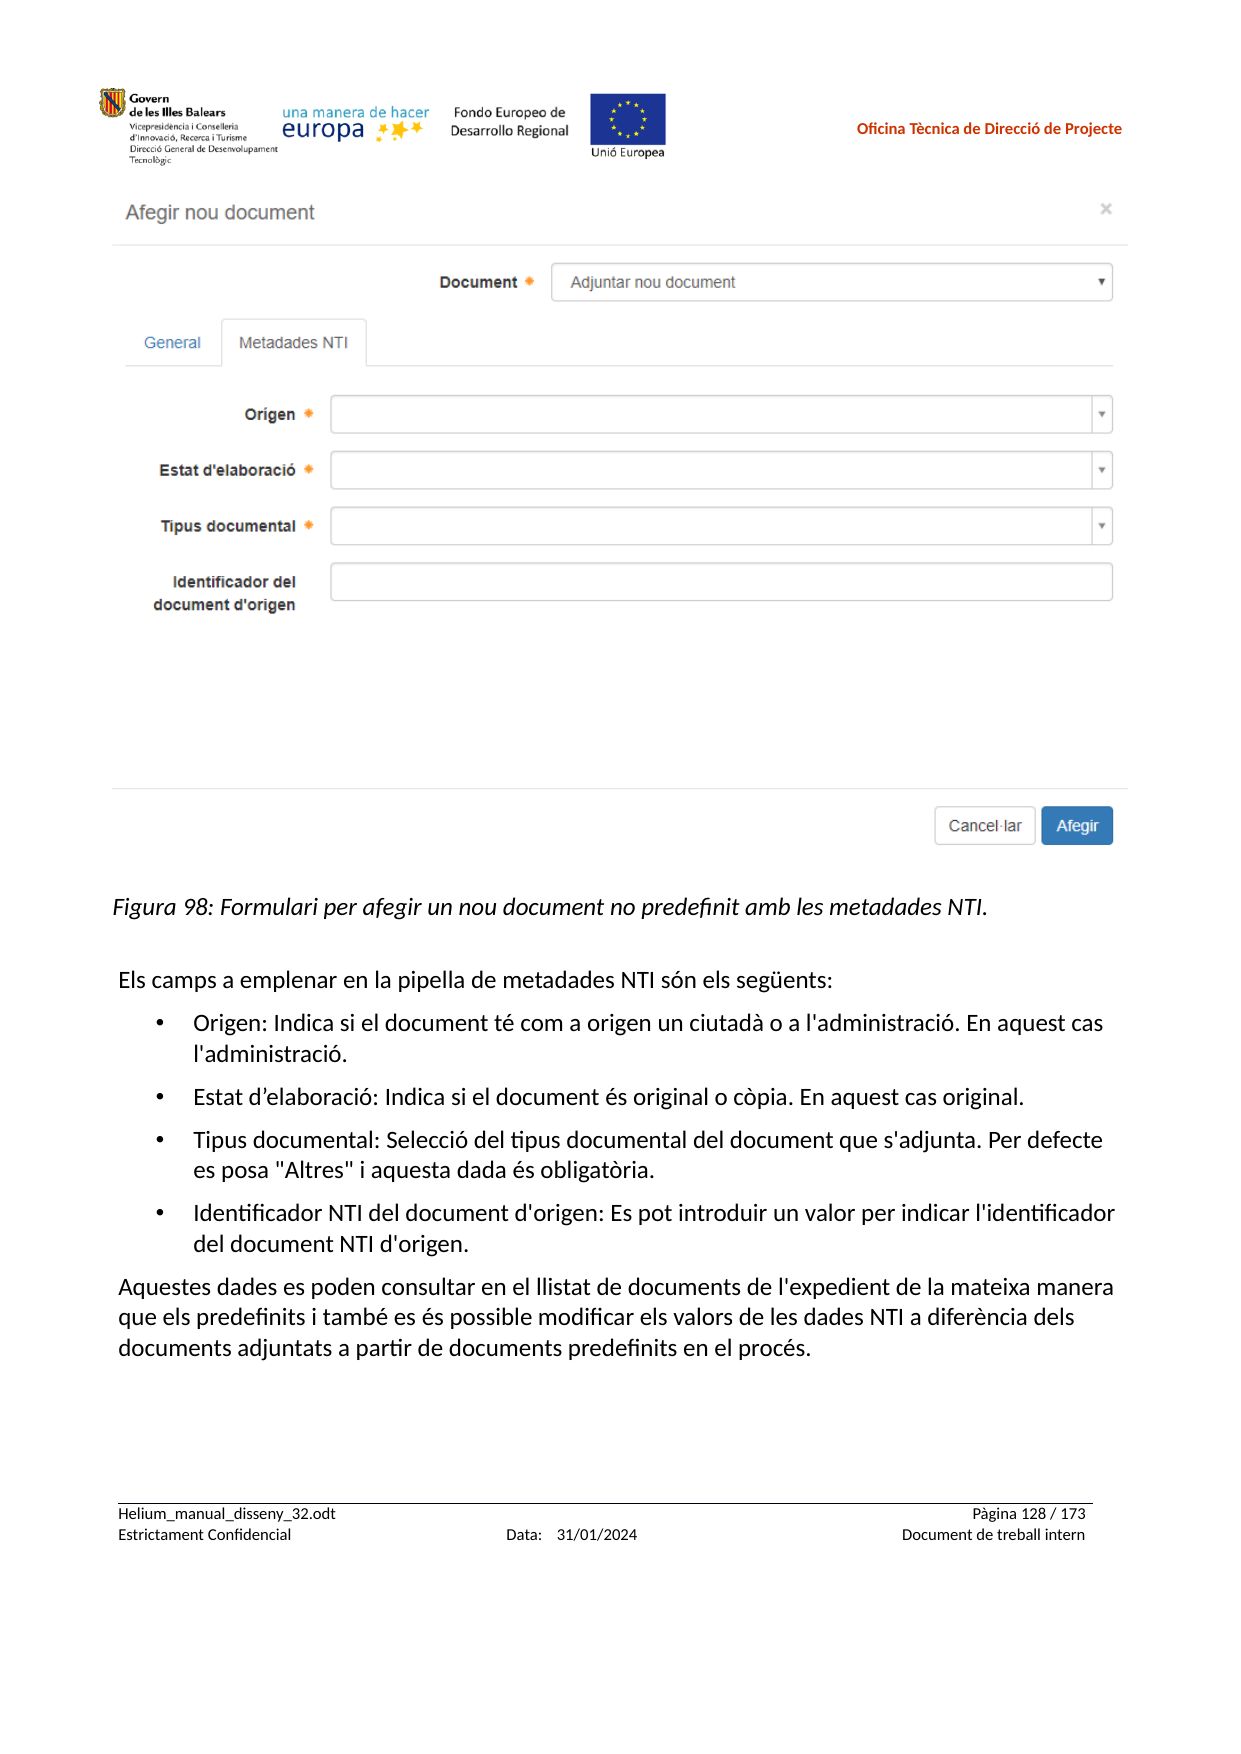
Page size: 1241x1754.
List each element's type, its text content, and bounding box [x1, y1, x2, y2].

list Tipus documental: Selecció del tipus documental del document que s'adjunta. Per defecte es posa "Altres" i aquesta dada és obligatòria. [156, 1124, 1122, 1185]
picture [112, 191, 1128, 861]
text Els camps a emplenar en la pipella de metadades NTI són els següents: [118, 964, 1122, 995]
list Identificador NTI del document d'origen: Es pot introduir un valor per indicar l'identificador del document NTI d'origen. [156, 1197, 1122, 1258]
picture [99, 87, 668, 166]
list Estat d’elaboració: Indica si el document és original o còpia. En aquest cas original. [156, 1081, 1122, 1111]
text Aquestes dades es poden consultar en el llistat de documents de l'expedient de la mateixa manera que els predefinits i també es és possible modificar els valors de les dades NTI a diferència dels documents adjuntats a partir de documents predefinits en el procés. [118, 1271, 1122, 1363]
list Origen: Indica si el document té com a origen un ciutadà o a l'administració. En aquest cas l'administració. [156, 1007, 1122, 1068]
text Figura 98: Formulari per afegir un nou document no predefinit amb les metadades NTI. [112, 861, 1128, 921]
